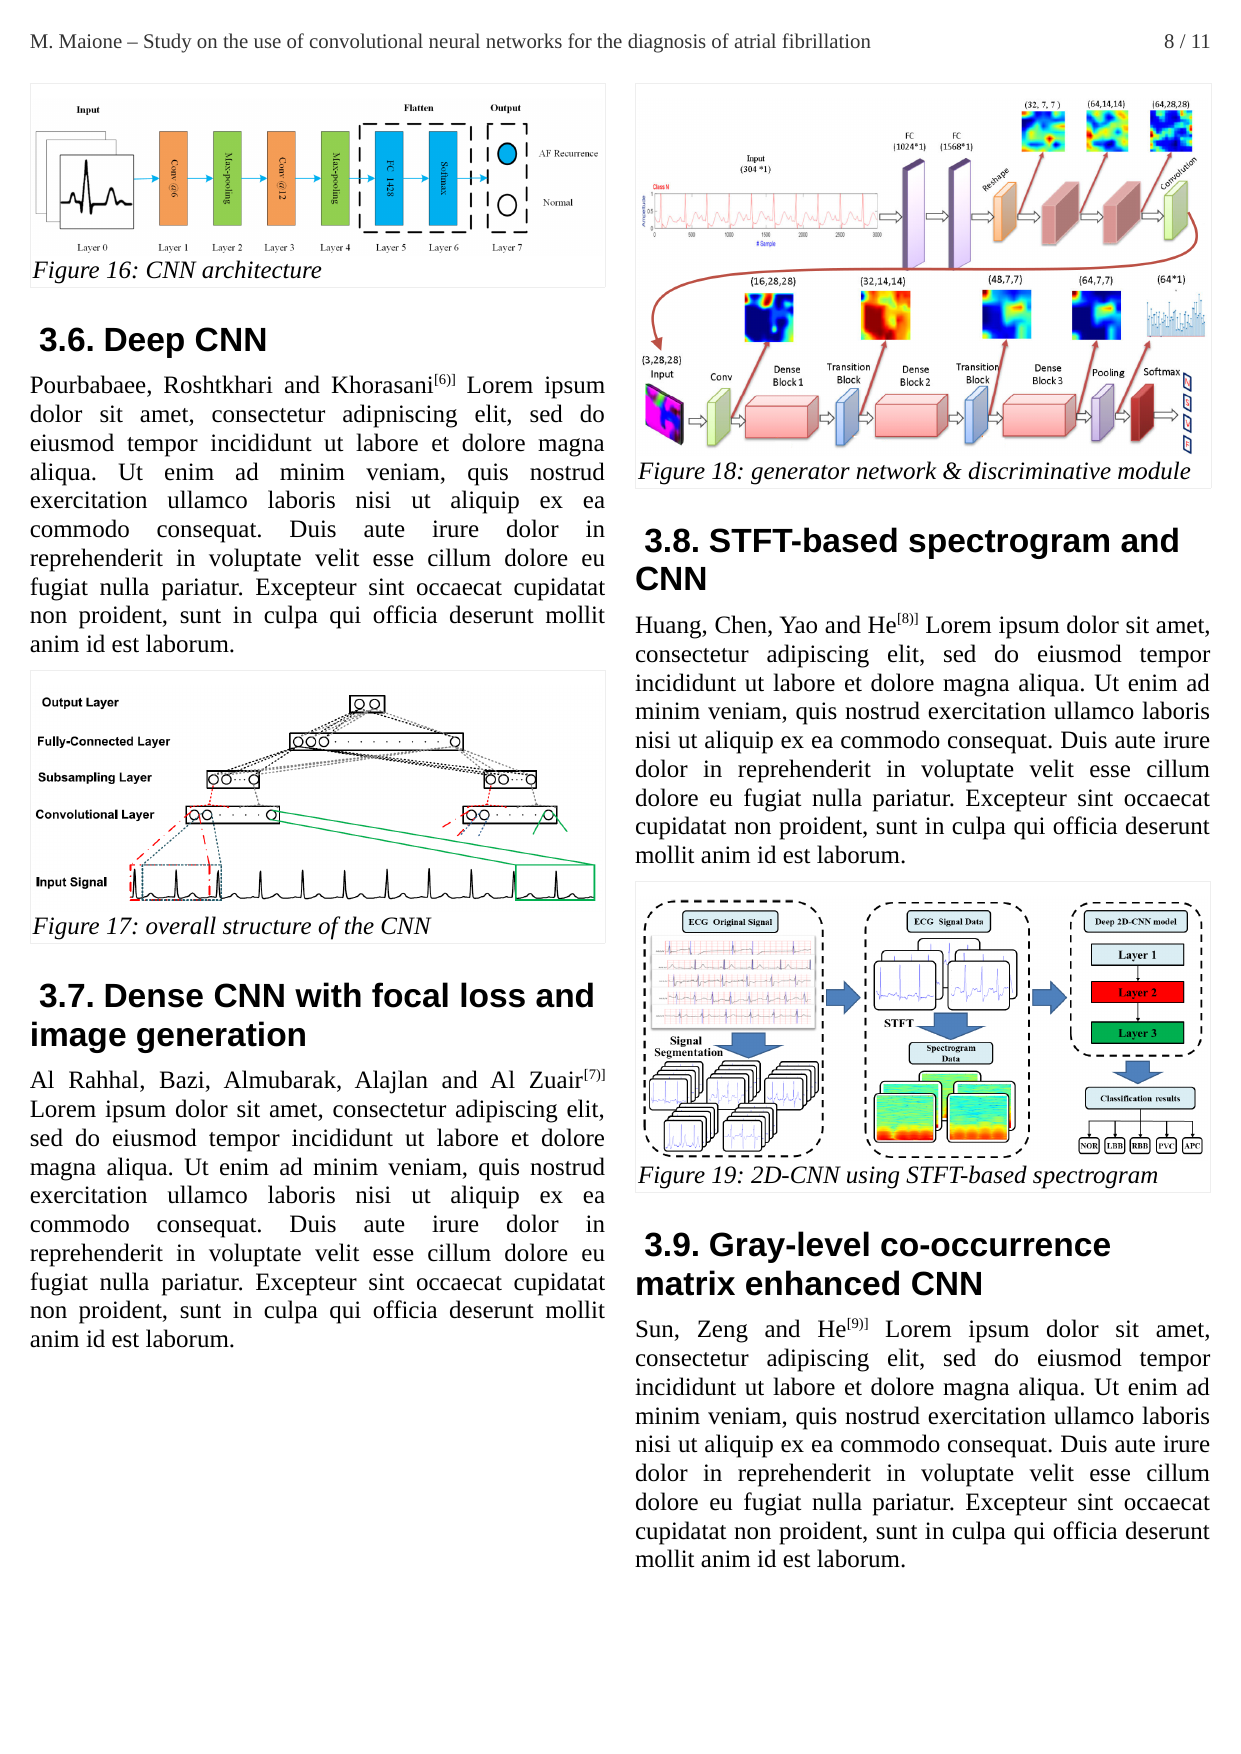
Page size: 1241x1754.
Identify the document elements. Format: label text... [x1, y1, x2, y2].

text Figure 16: CNN architecture [32, 256, 602, 284]
text Al Rahhal, Bazi, Almubarak, Alajlan and Al Zuair[7] Lorem ipsum dolor sit amet, consectetur adipiscing elit, sed do eiusmod tempor incididunt ut labore et dolore magna aliqua. Ut enim ad minim veniam, quis nostrud exercitation ullamco laboris nisi ut aliquip ex ea commodo consequat. Duis aute irure dolor in reprehenderit in voluptate velit esse cillum dolore eu fugiat nulla pariatur. Excepteur sint occaecat cupidatat non proident, sunt in culpa qui officia deserunt mollit anim id est laborum. [29, 1066, 605, 1353]
text Figure 18: generator network & discriminative module [638, 456, 1208, 485]
text Sun, Zeng and He[9] Lorem ipsum dolor sit amet, consectetur adipiscing elit, sed do eiusmod tempor incididunt ut labore et dolore magna aliqua. Ut enim ad minim veniam, quis nostrud exercitation ullamco laboris nisi ut aliquip ex ea commodo consequat. Duis aute irure dolor in reprehenderit in voluptate velit esse cillum dolore eu fugiat nulla pariatur. Excepteur sint occaecat cupidatat non proident, sunt in culpa qui officia deserunt mollit anim id est laborum. [635, 1314, 1211, 1573]
subtitle STFT-based spectrogram and CNN [635, 520, 1211, 598]
text Figure 19: 2D-CNN using STFT-based spectrogram [638, 1161, 1208, 1189]
picture [637, 896, 1208, 1161]
text Pourbabaee, Roshtkhari and Khorasani[6] Lorem ipsum dolor sit amet, consectetur adipniscing elit, sed do eiusmod tempor incididunt ut labore et dolore magna aliqua. Ut enim ad minim veniam, quis nostrud exercitation ullamco laboris nisi ut aliquip ex ea commodo consequat. Duis aute irure dolor in reprehenderit in voluptate velit esse cillum dolore eu fugiat nulla pariatur. Excepteur sint occaecat cupidatat non proident, sunt in culpa qui officia deserunt mollit anim id est laborum. [29, 371, 605, 658]
picture [32, 98, 603, 256]
subtitle Deep CNN [29, 319, 605, 358]
picture [637, 98, 1208, 456]
text Figure 17: overall structure of the CNN [32, 912, 602, 940]
picture [32, 685, 603, 912]
subtitle Dense CNN with focal loss and image generation [29, 976, 605, 1053]
text Huang, Chen, Yao and He[8] Lorem ipsum dolor sit amet, consectetur adipiscing elit, sed do eiusmod tempor incididunt ut labore et dolore magna aliqua. Ut enim ad minim veniam, quis nostrud exercitation ullamco laboris nisi ut aliquip ex ea commodo consequat. Duis aute irure dolor in reprehenderit in voluptate velit esse cillum dolore eu fugiat nulla pariatur. Excepteur sint occaecat cupidatat non proident, sunt in culpa qui officia deserunt mollit anim id est laborum. [635, 610, 1211, 869]
subtitle Gray-level co-occurrence matrix enhanced CNN [635, 1225, 1211, 1302]
